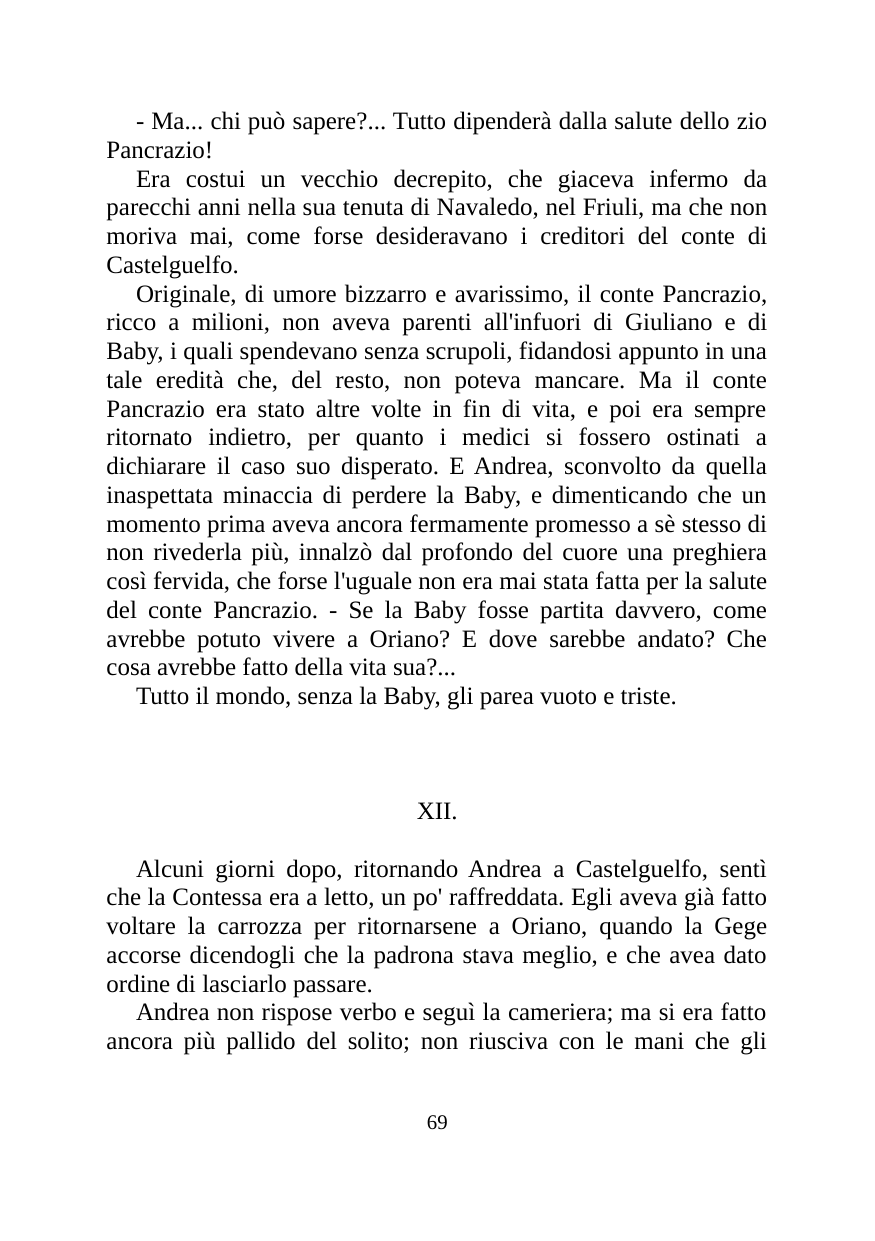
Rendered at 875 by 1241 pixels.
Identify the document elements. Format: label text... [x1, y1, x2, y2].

text Era costui un vecchio decrepito, che giaceva infermo da parecchi anni nella sua tenuta di Navaledo, nel Friuli, ma che non moriva mai, come forse desideravano i creditori del conte di Castelguelfo. [106, 164, 768, 279]
text Originale, di umore bizzarro e avarissimo, il conte Pancrazio, ricco a milioni, non aveva parenti all'infuori di Giuliano e di Baby, i quali spendevano senza scrupoli, fidandosi appunto in una tale eredità che, del resto, non poteva mancare. Ma il conte Pancrazio era stato altre volte in fin di vita, e poi era sempre ritornato indietro, per quanto i medici si fossero ostinati a dichiarare il caso suo disperato. E Andrea, sconvolto da quella inaspettata minaccia di perdere la Baby, e dimenticando che un momento prima aveva ancora fermamente promesso a sè stesso di non rivederla più, innalzò dal profondo del cuore una preghiera così fervida, che forse l'uguale non era mai stata fatta per la salute del conte Pancrazio. - Se la Baby fosse partita davvero, come avrebbe potuto vivere a Oriano? E dove sarebbe andato? Che cosa avrebbe fatto della vita sua?... [106, 279, 768, 681]
text Alcuni giorni dopo, ritornando Andrea a Castelguelfo, sentì che la Contessa era a letto, un po' raffreddata. Egli aveva già fatto voltare la carrozza per ritornarsene a Oriano, quando la Gege accorse dicendogli che la padrona stava meglio, e che avea dato ordine di lasciarlo passare. [106, 854, 768, 997]
text Andrea non rispose verbo e seguì la cameriera; ma si era fatto ancora più pallido del solito; non riusciva con le mani che gli [106, 997, 768, 1055]
text XII. [106, 796, 768, 825]
text Tutto il mondo, senza la Baby, gli parea vuoto e triste. [106, 681, 768, 710]
text - Ma... chi può sapere?... Tutto dipenderà dalla salute dello zio Pancrazio! [106, 106, 768, 164]
